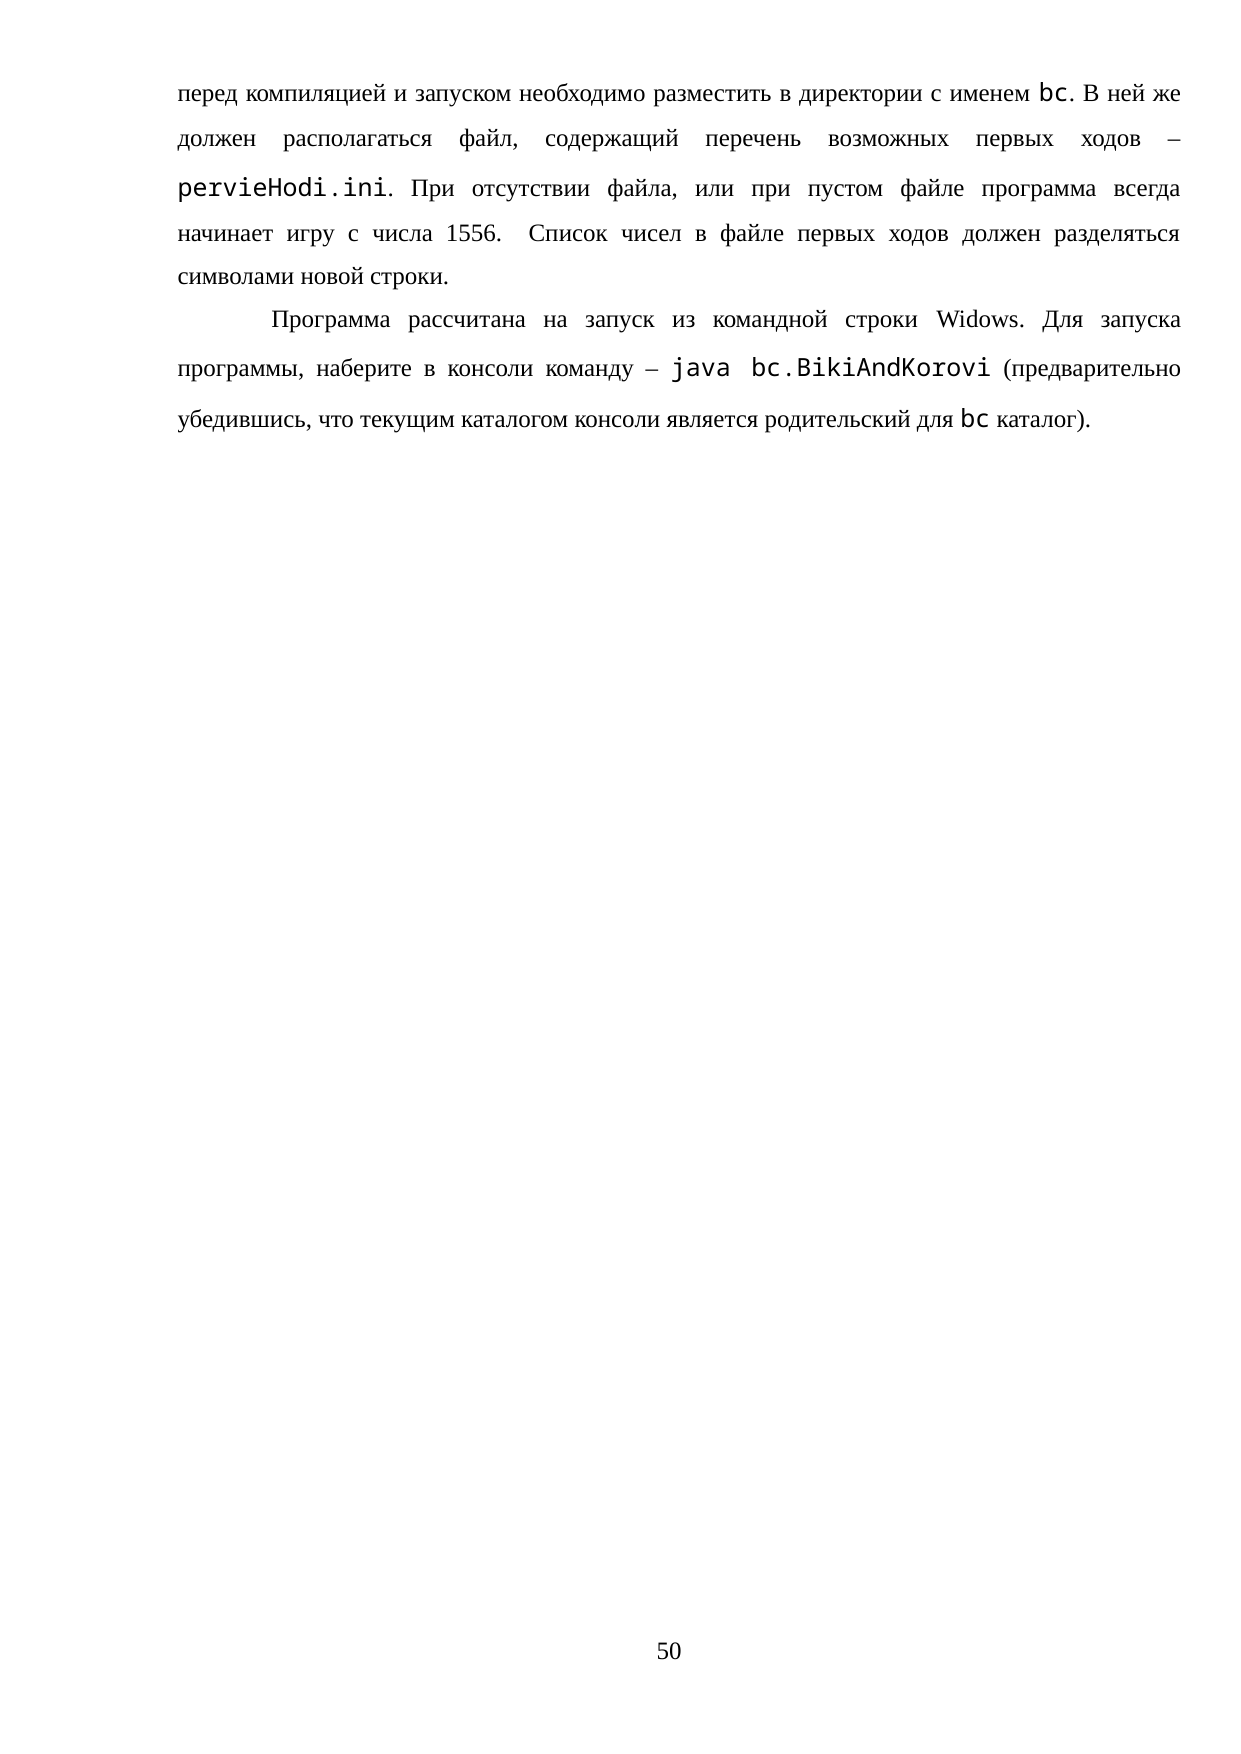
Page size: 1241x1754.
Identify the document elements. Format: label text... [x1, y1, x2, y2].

text Программа рассчитана на запуск из командной строки Widows. Для запуска программы, наберите в консоли команду – java bc.BikiAndKorovi (предварительно убедившись, что текущим каталогом консоли является родительский для bc каталог). [177, 304, 1181, 435]
text перед компиляцией и запуском необходимо разместить в директории с именем bc. В ней же должен располагаться файл, содержащий перечень возможных первых ходов – pervieHodi.ini. При отсутствии файла, или при пустом файле программа всегда начинает игру с числа 1556. Список чисел в файле первых ходов должен разделяться символами новой строки. [177, 75, 1181, 289]
